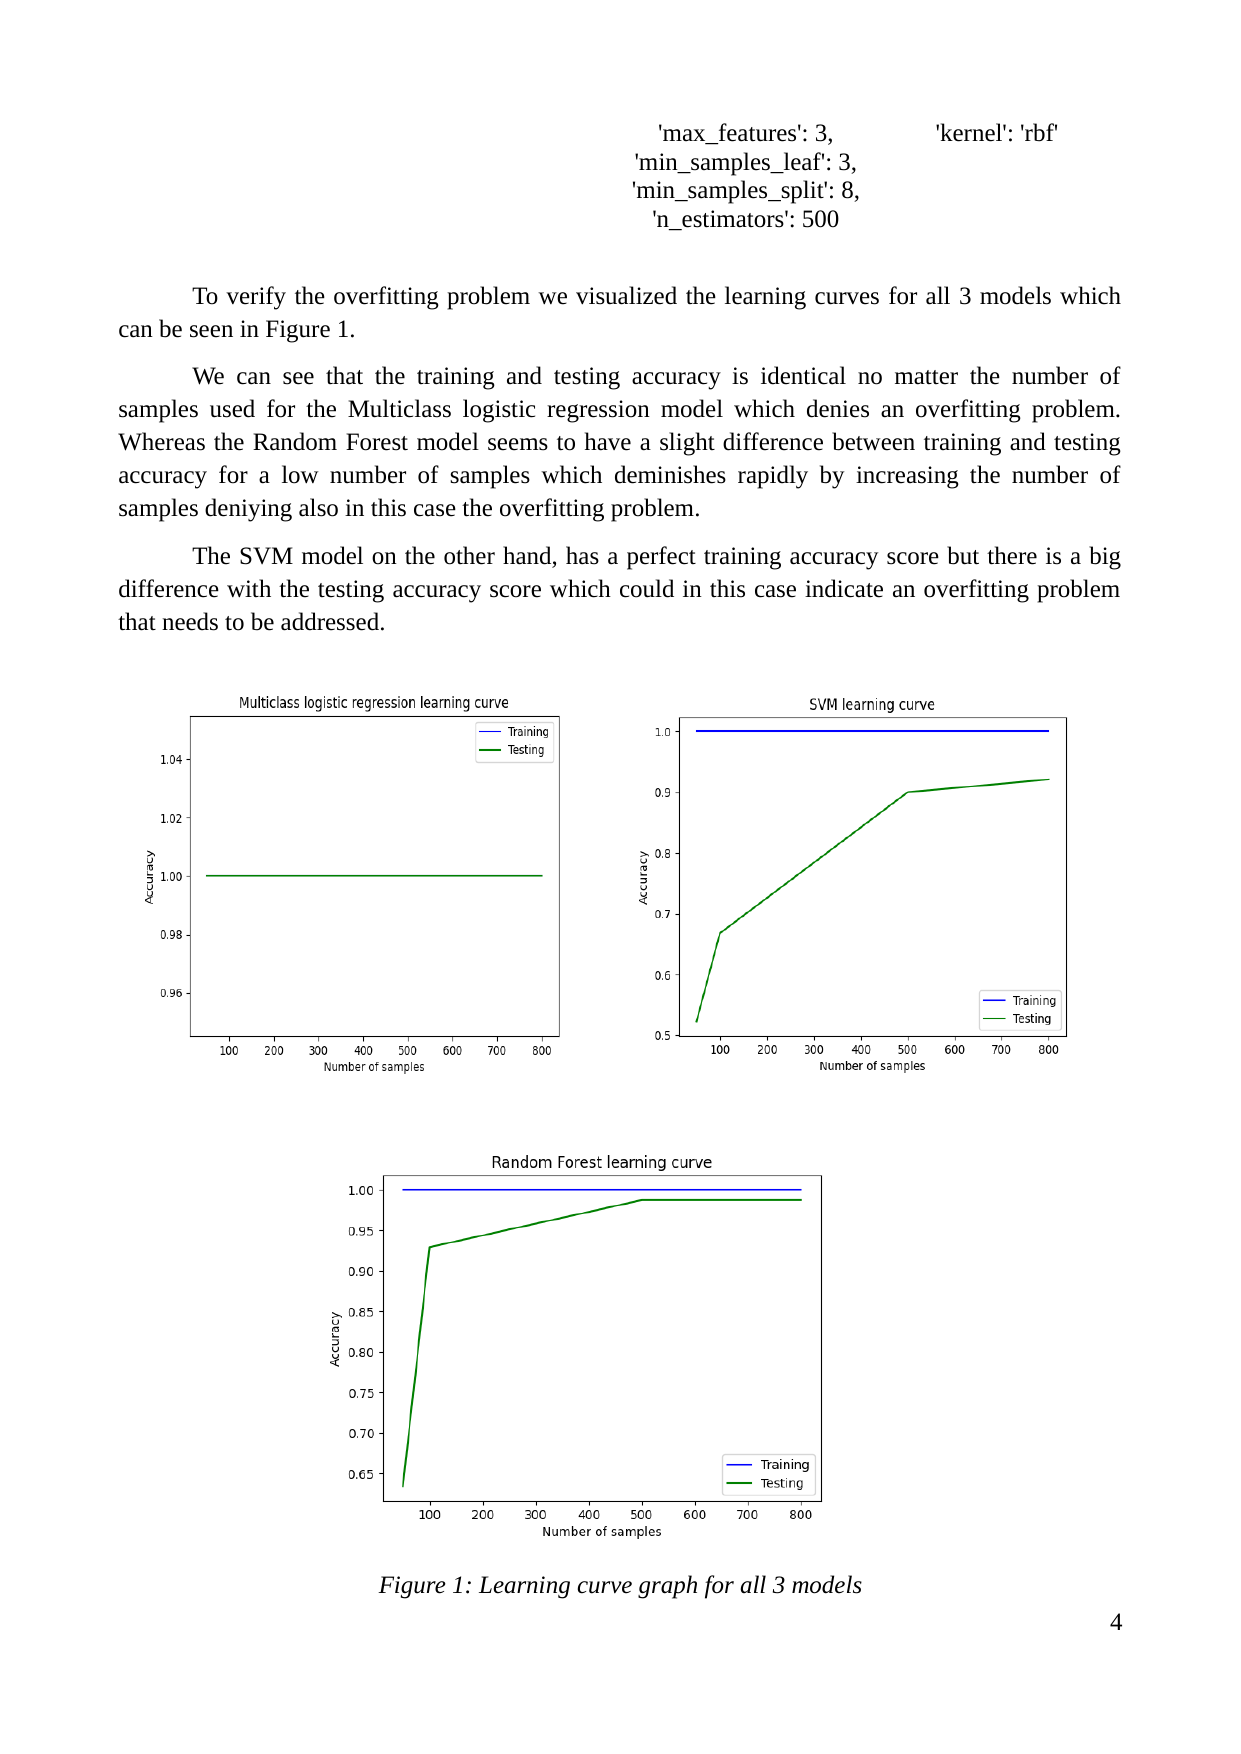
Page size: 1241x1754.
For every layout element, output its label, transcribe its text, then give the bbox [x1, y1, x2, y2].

text We can see that the training and testing accuracy is identical no matter the number of samples used for the Multiclass logistic regression model which denies an overfitting problem. Whereas the Random Forest model seems to have a slight difference between training and testing accuracy for a low number of samples which deminishes rapidly by increasing the number of samples deniying also in this case the overfitting problem. [118, 361, 1122, 522]
text The SVM model on the other hand, has a perfect training accuracy score but there is a big difference with the testing accuracy score which could in this case indicate an overfitting problem that needs to be addressed. [118, 541, 1122, 636]
picture [616, 667, 1116, 1081]
table_header [606, 655, 1122, 1114]
text Figure 1: Learning curve graph for all 3 models [118, 1570, 1122, 1598]
table_cell 'max_features': 3, 'min_samples_leaf': 3, 'min_samples_split': 8, 'n_estimators': 500 [620, 118, 871, 233]
text To verify the overfitting problem we visualized the learning curves for all 3 models which can be seen in Figure 1. [118, 281, 1122, 342]
table_cell 'kernel': 'rbf' [871, 118, 1122, 233]
table_cell [118, 118, 369, 233]
table_cell [369, 118, 620, 233]
picture [312, 1124, 877, 1547]
table_cell [118, 1115, 1122, 1557]
picture [130, 665, 605, 1082]
table_header [118, 655, 606, 1114]
